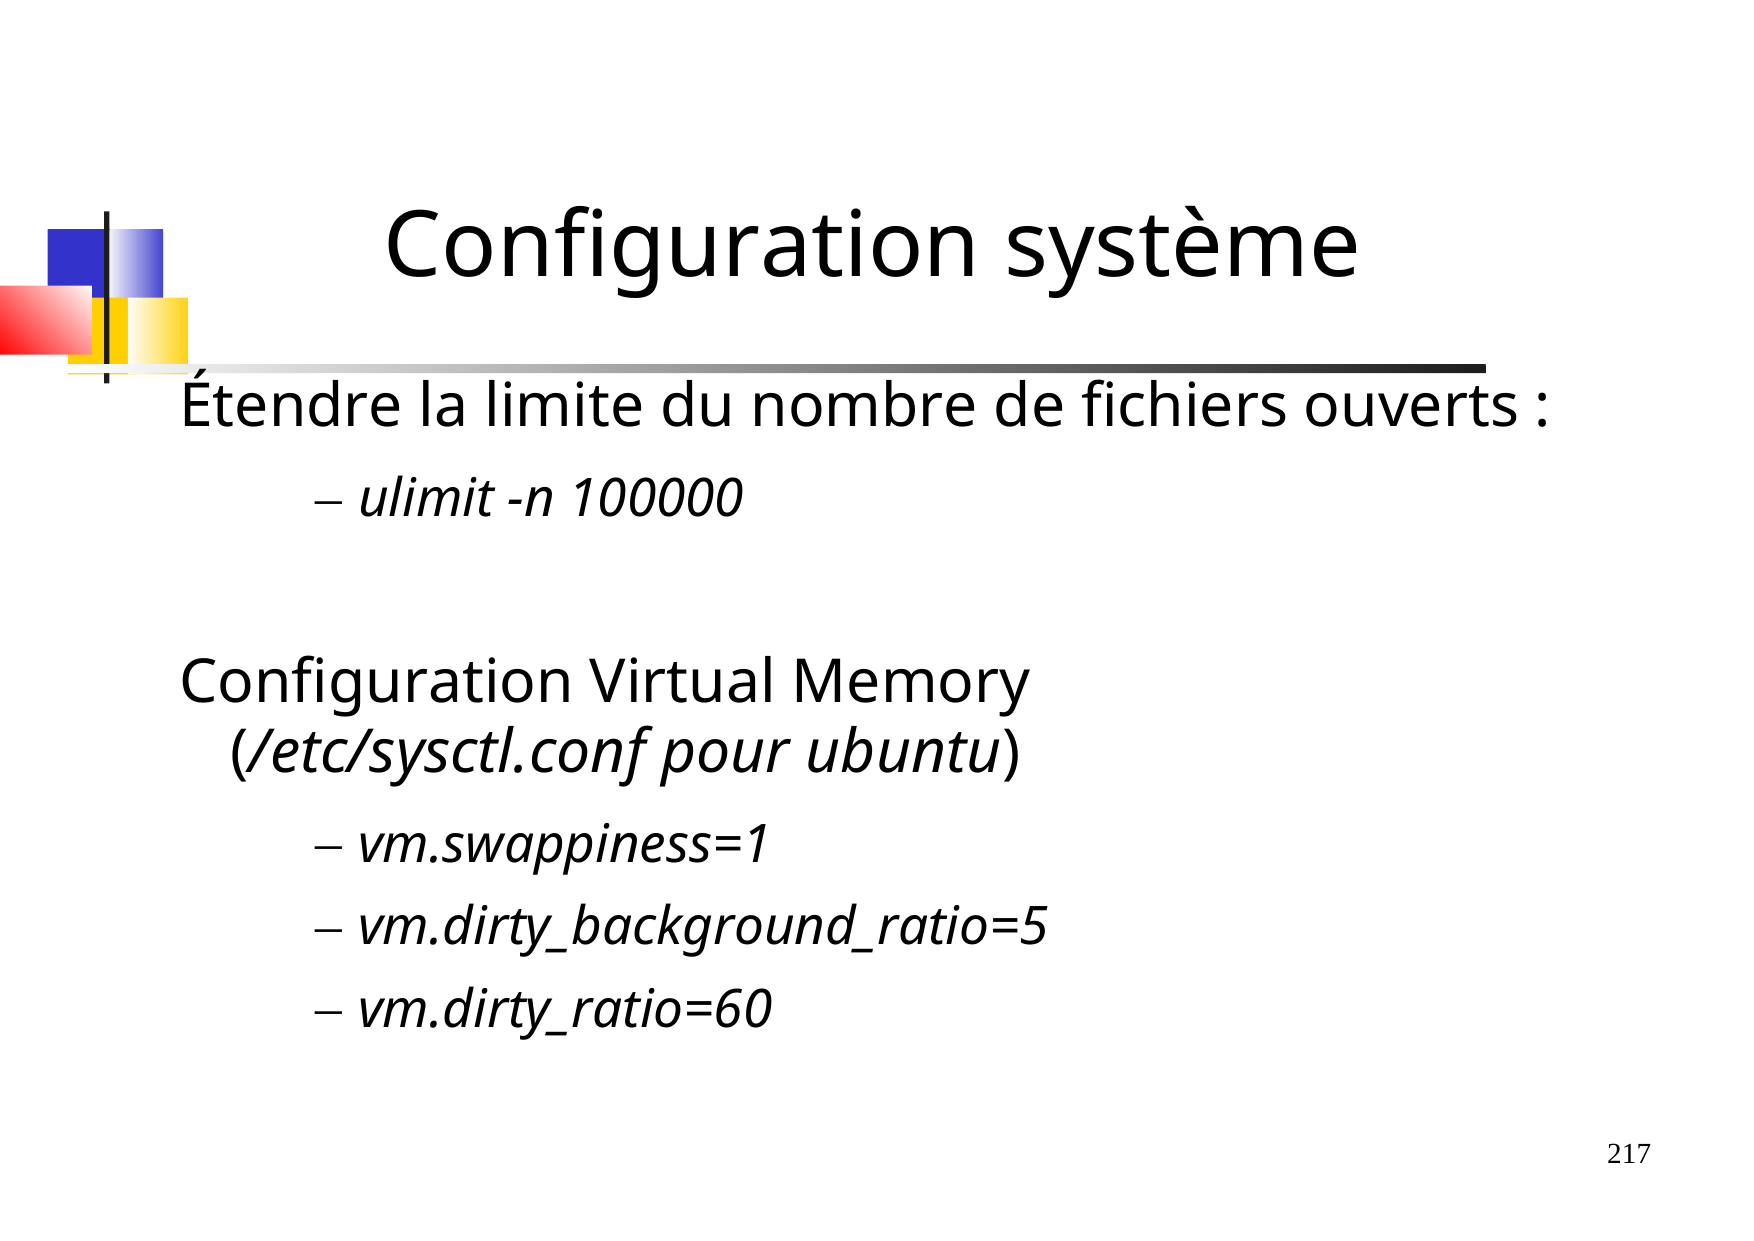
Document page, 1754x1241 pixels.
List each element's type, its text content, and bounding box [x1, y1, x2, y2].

title Configuration système [179, 139, 1567, 351]
list Étendre la limite du nombre de fichiers ouverts : ulimit -n 100000 Configuration Virtual Memory (/etc/sysctl.conf pour ubuntu) vm.swappiness=1 vm.dirty_background_ratio=5 vm.dirty_ratio=60 [179, 371, 1567, 1091]
